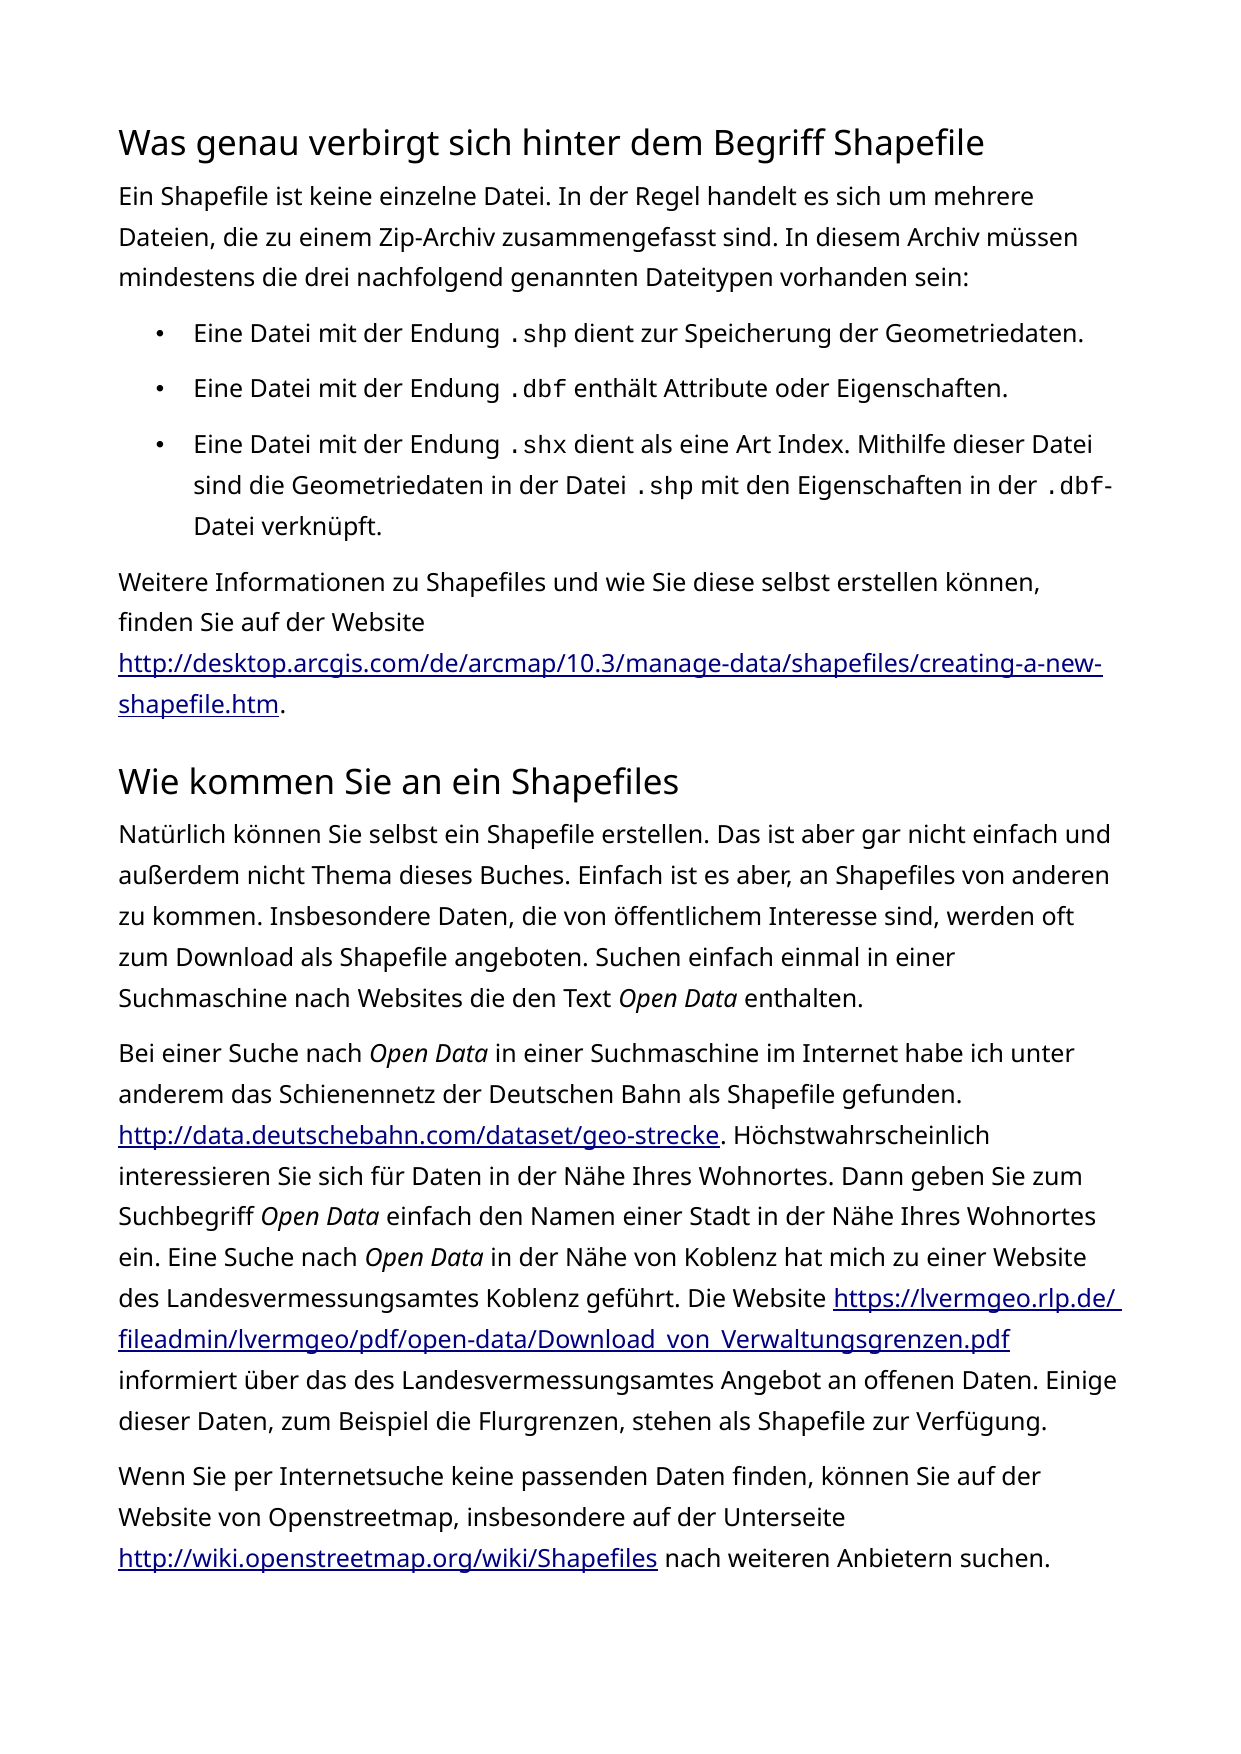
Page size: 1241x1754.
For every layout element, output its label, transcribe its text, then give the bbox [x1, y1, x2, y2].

text Natürlich können Sie selbst ein Shapefile erstellen. Das ist aber gar nicht einfach und außerdem nicht Thema dieses Buches. Einfach ist es aber, an Shapefiles von anderen zu kommen. Insbesondere Daten, die von öffentlichem Interesse sind, werden oft zum Download als Shapefile angeboten. Suchen einfach einmal in einer Suchmaschine nach Websites die den Text Open Data enthalten. [118, 817, 1122, 1014]
text Wenn Sie per Internetsuche keine passenden Daten finden, können Sie auf der Website von Openstreetmap, insbesondere auf der Unterseite http://wiki.openstreetmap.org/wiki/Shapefiles nach weiteren Anbietern suchen. [118, 1458, 1122, 1574]
subtitle Was genau verbirgt sich hinter dem Begriff Shapefile [118, 118, 1122, 166]
text Ein Shapefile ist keine einzelne Datei. In der Regel handelt es sich um mehrere Dateien, die zu einem Zip-Archiv zusammengefasst sind. In diesem Archiv müssen mindestens die drei nachfolgend genannten Dateitypen vorhanden sein: [118, 178, 1122, 294]
list Eine Datei mit der Endung .shp dient zur Speicherung der Geometriedaten. [156, 315, 1122, 350]
text Bei einer Suche nach Open Data in einer Suchmaschine im Internet habe ich unter anderem das Schienennetz der Deutschen Bahn als Shapefile gefunden. http://data.deutschebahn.com/dataset/geo-strecke. Höchstwahrscheinlich interessieren Sie sich für Daten in der Nähe Ihres Wohnortes. Dann geben Sie zum Suchbegriff Open Data einfach den Namen einer Stadt in der Nähe Ihres Wohnortes ein. Eine Suche nach Open Data in der Nähe von Koblenz hat mich zu einer Website des Landesvermessungsamtes Koblenz geführt. Die Website https://lvermgeo.rlp.de/ fileadmin/lvermgeo/pdf/open-data/Download_von_Verwaltungsgrenzen.pdf informiert über das des Landesvermessungsamtes Angebot an offenen Daten. Einige dieser Daten, zum Beispiel die Flurgrenzen, stehen als Shapefile zur Verfügung. [118, 1036, 1122, 1437]
list Eine Datei mit der Endung .shx dient als eine Art Index. Mithilfe dieser Datei sind die Geometriedaten in der Datei .shp mit den Eigenschaften in der .dbf-Datei verknüpft. [156, 427, 1122, 543]
subtitle Wie kommen Sie an ein Shapefiles [118, 757, 1122, 804]
text Weitere Informationen zu Shapefiles und wie Sie diese selbst erstellen können, finden Sie auf der Website http://desktop.arcgis.com/de/arcmap/10.3/manage-data/shapefiles/creating-a-new-shapefile.htm. [118, 564, 1122, 721]
list Eine Datei mit der Endung .dbf enthält Attribute oder Eigenschaften. [156, 371, 1122, 405]
